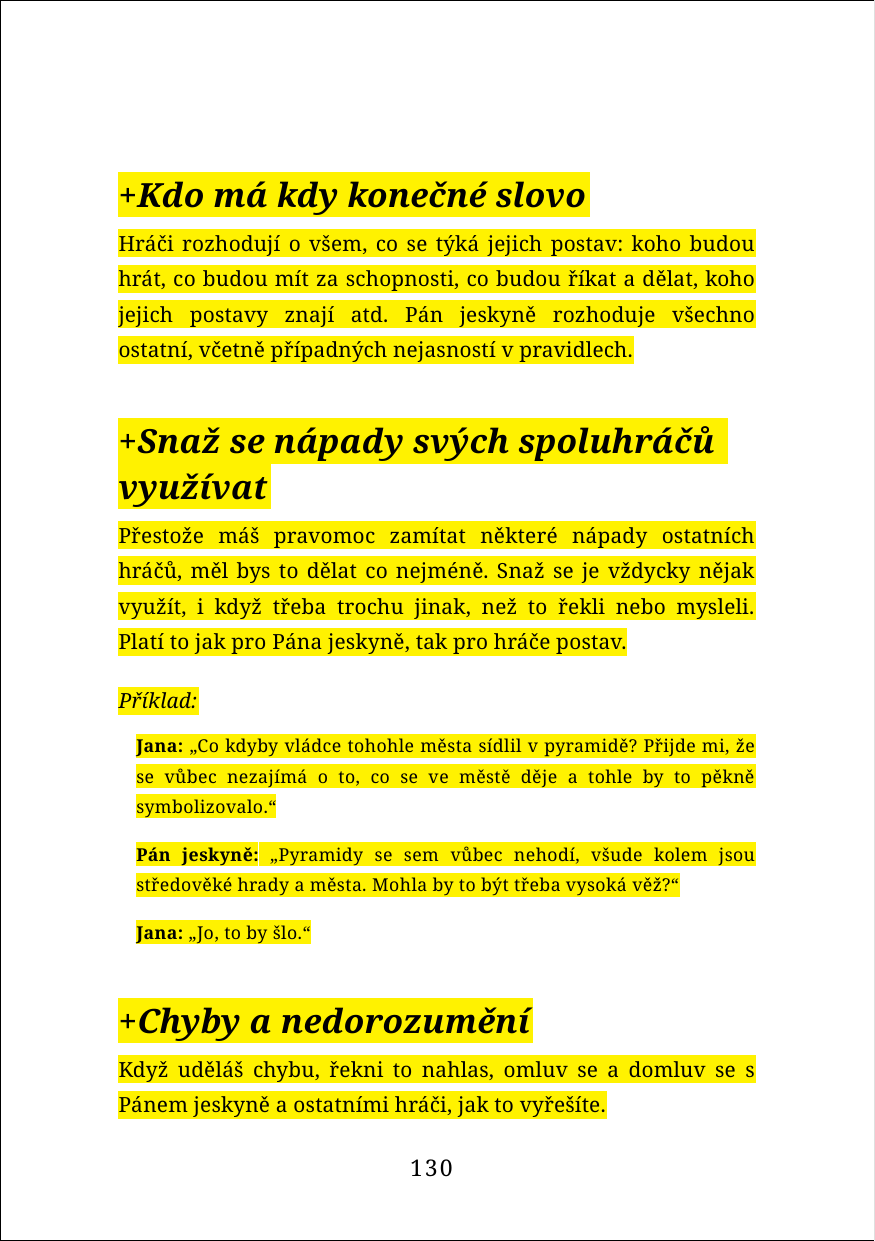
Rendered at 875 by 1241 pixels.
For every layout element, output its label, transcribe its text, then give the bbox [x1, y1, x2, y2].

text Hráči rozhodují o všem, co se týká jejich postav: koho budou hrát, co budou mít za schopnosti, co budou říkat a dělat, koho jejich postavy znají atd. Pán jeskyně rozhoduje všechno ostatní, včetně případných nejasností v pravidlech. [118, 229, 756, 364]
text Když uděláš chybu, řekni to nahlas, omluv se a domluv se s Pánem jeskyně a ostatními hráči, jak to vyřešíte. [118, 1055, 756, 1119]
subtitle +Chyby a nedorozumění [118, 998, 756, 1043]
text Jana: „Jo, to by šlo.“ [136, 920, 756, 944]
text Příklad: [118, 687, 756, 715]
text Jana: „Co kdyby vládce tohohle města sídlil v pyramidě? Přijde mi, že se vůbec nezajímá o to, co se ve městě děje a tohle by to pěkně symbolizovalo.“ [136, 734, 756, 818]
subtitle +Kdo má kdy konečné slovo [118, 172, 756, 217]
subtitle +Snaž se nápady svých spoluhráčů využívat [118, 418, 756, 509]
text Přestože máš pravomoc zamítat některé nápady ostatních hráčů, měl bys to dělat co nejméně. Snaž se je vždycky nějak využít, i když třeba trochu jinak, než to řekli nebo mysleli. Platí to jak pro Pána jeskyně, tak pro hráče postav. [118, 521, 756, 656]
text Pán jeskyně: „Pyramidy se sem vůbec nehodí, všude kolem jsou středověké hrady a města. Mohla by to být třeba vysoká věž?“ [136, 842, 756, 897]
